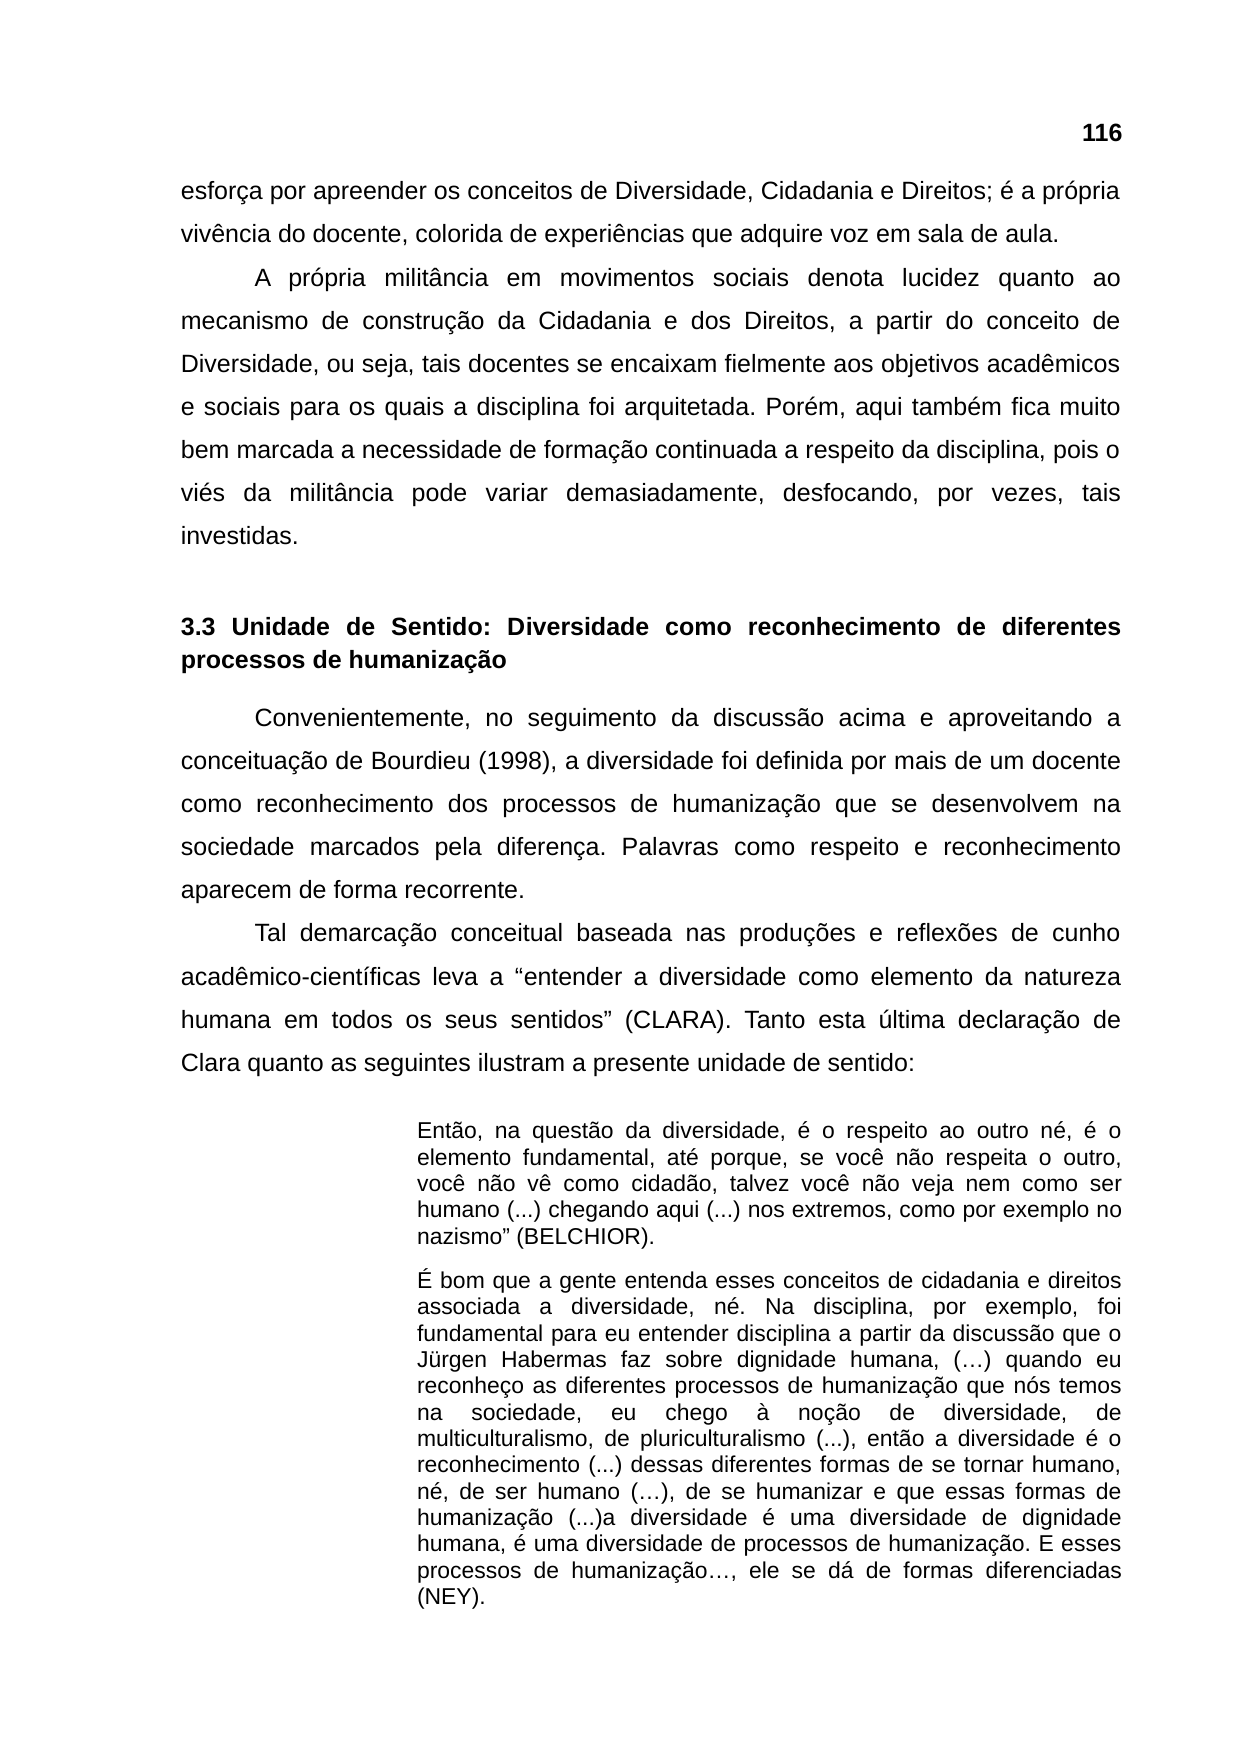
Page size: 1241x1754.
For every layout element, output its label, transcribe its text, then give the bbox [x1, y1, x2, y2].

text esforça por apreender os conceitos de Diversidade, Cidadania e Direitos; é a própria vivência do docente, colorida de experiências que adquire voz em sala de aula. [181, 176, 1122, 248]
text Convenientemente, no seguimento da discussão acima e aproveitando a conceituação de Bourdieu (1998), a diversidade foi definida por mais de um docente como reconhecimento dos processos de humanização que se desenvolvem na sociedade marcados pela diferença. Palavras como respeito e reconhecimento aparecem de forma recorrente. [181, 703, 1122, 904]
text É bom que a gente entenda esses conceitos de cidadania e direitos associada a diversidade, né. Na disciplina, por exemplo, foi fundamental para eu entender disciplina a partir da discussão que o Jürgen Habermas faz sobre dignidade humana, (…) quando eu reconheço as diferentes processos de humanização que nós temos na sociedade, eu chego à noção de diversidade, de multiculturalismo, de pluriculturalismo (...), então a diversidade é o reconhecimento (...) dessas diferentes formas de se tornar humano, né, de ser humano (…), de se humanizar e que essas formas de humanização (...)a diversidade é uma diversidade de dignidade humana, é uma diversidade de processos de humanização. E esses processos de humanização…, ele se dá de formas diferenciadas (NEY). [417, 1267, 1122, 1609]
subtitle 3.3 Unidade de Sentido: Diversidade como reconhecimento de diferentes processos de humanização [181, 612, 1122, 673]
text Então, na questão da diversidade, é o respeito ao outro né, é o elemento fundamental, até porque, se você não respeita o outro, você não vê como cidadão, talvez você não veja nem como ser humano (...) chegando aqui (...) nos extremos, como por exemplo no nazismo” (BELCHIOR). [417, 1117, 1122, 1249]
text Tal demarcação conceitual baseada nas produções e reflexões de cunho acadêmico-científicas leva a “entender a diversidade como elemento da natureza humana em todos os seus sentidos” (CLARA). Tanto esta última declaração de Clara quanto as seguintes ilustram a presente unidade de sentido: [181, 918, 1122, 1077]
text A própria militância em movimentos sociais denota lucidez quanto ao mecanismo de construção da Cidadania e dos Direitos, a partir do conceito de Diversidade, ou seja, tais docentes se encaixam fielmente aos objetivos acadêmicos e sociais para os quais a disciplina foi arquitetada. Porém, aqui também fica muito bem marcada a necessidade de formação continuada a respeito da disciplina, pois o viés da militância pode variar demasiadamente, desfocando, por vezes, tais investidas. [181, 263, 1122, 550]
